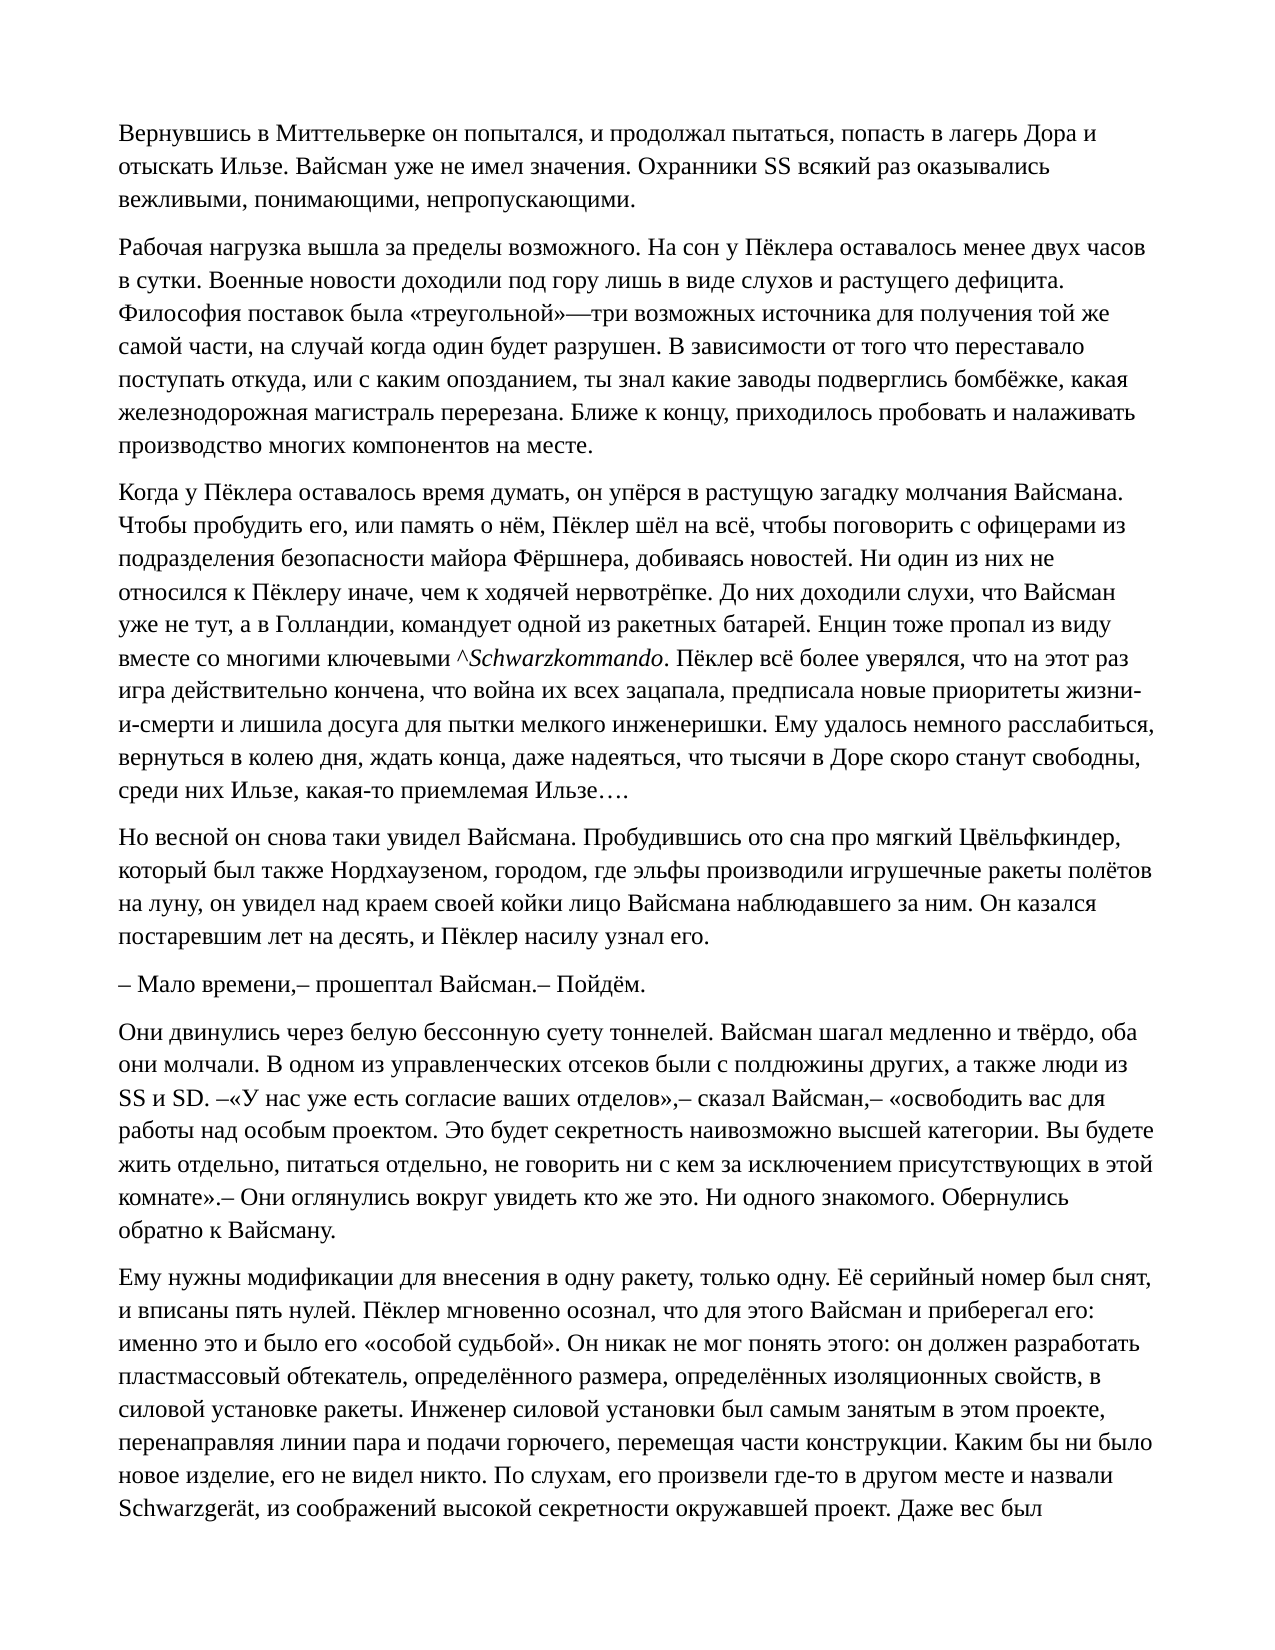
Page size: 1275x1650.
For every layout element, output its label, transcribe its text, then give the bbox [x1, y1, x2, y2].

text Когда у Пёклера оставалось время думать, он упёрся в растущую загадку молчания Вайсмана. Чтобы пробудить его, или память о нём, Пёклер шёл на всё, чтобы поговорить с офицерами из подразделения безопасности майора Фёршнера, добиваясь новостей. Ни один из них не относился к Пёклеру иначе, чем к ходячей нервотрёпке. До них доходили слухи, что Вайсман уже не тут, а в Голландии, командует одной из ракетных батарей. Енцин тоже пропал из виду вместе со многими ключевыми ^Schwarzkommando. Пёклер всё более уверялся, что на этот раз игра действительно кончена, что война их всех зацапала, предписала новые приоритеты жизни-и-смерти и лишила досуга для пытки мелкого инженеришки. Ему удалось немного расслабиться, вернуться в колею дня, ждать конца, даже надеяться, что тысячи в Доре скоро станут свободны, среди них Ильзе, какая-то приемлемая Ильзе…. [118, 477, 1157, 803]
text Рабочая нагрузка вышла за пределы возможного. На сон у Пёклера оставалось менее двух часов в сутки. Военные новости доходили под гору лишь в виде слухов и растущего дефицита. Философия поставок была «треугольной»—три возможных источника для получения той же самой части, на случай когда один будет разрушен. В зависимости от того что переставало поступать откуда, или с каким опозданием, ты знал какие заводы подверглись бомбёжке, какая железнодорожная магистраль перерезана. Ближе к концу, приходилось пробовать и налаживать производство многих компонентов на месте. [118, 232, 1157, 459]
text Но весной он снова таки увидел Вайсмана. Пробудившись ото сна про мягкий Цвёльфкиндер, который был также Нордхаузеном, городом, где эльфы производили игрушечные ракеты полётов на луну, он увидел над краем своей койки лицо Вайсмана наблюдавшего за ним. Он казался постаревшим лет на десять, и Пёклер насилу узнал его. [118, 822, 1157, 950]
text Вернувшись в Миттельверке он попытался, и продолжал пытаться, попасть в лагерь Дора и отыскать Ильзе. Вайсман уже не имел значения. Охранники SS всякий раз оказывались вежливыми, понимающими, непропускающими. [118, 118, 1157, 213]
text – Мало времени,– прошептал Вайсман.– Пойдём. [118, 969, 1157, 998]
text Они двинулись через белую бессонную суету тоннелей. Вайсман шагал медленно и твёрдо, оба они молчали. В одном из управленческих отсеков были с полдюжины других, а также люди из SS и SD. –«У нас уже есть согласие ваших отделов»,– сказал Вайсман,– «освободить вас для работы над особым проектом. Это будет секретность наивозможно высшей категории. Вы будете жить отдельно, питаться отдельно, не говорить ни с кем за исключением присутствующих в этой комнате».– Они оглянулись вокруг увидеть кто же это. Ни одного знакомого. Обернулись обратно к Вайсману. [118, 1017, 1157, 1243]
text Ему нужны модификации для внесения в одну ракету, только одну. Её серийный номер был снят, и вписаны пять нулей. Пёклер мгновенно осознал, что для этого Вайсман и приберегал его: именно это и было его «особой судьбой». Он никак не мог понять этого: он должен разработать пластмассовый обтекатель, определённого размера, определённых изоляционных свойств, в силовой установке ракеты. Инженер силовой установки был самым занятым в этом проекте, перенаправляя линии пара и подачи горючего, перемещая части конструкции. Каким бы ни было новое изделие, его не видел никто. По слухам, его произвели где-то в другом месте и назвали Schwarzgerät, из соображений высокой секретности окружавшей проект. Даже вес был [118, 1262, 1157, 1522]
